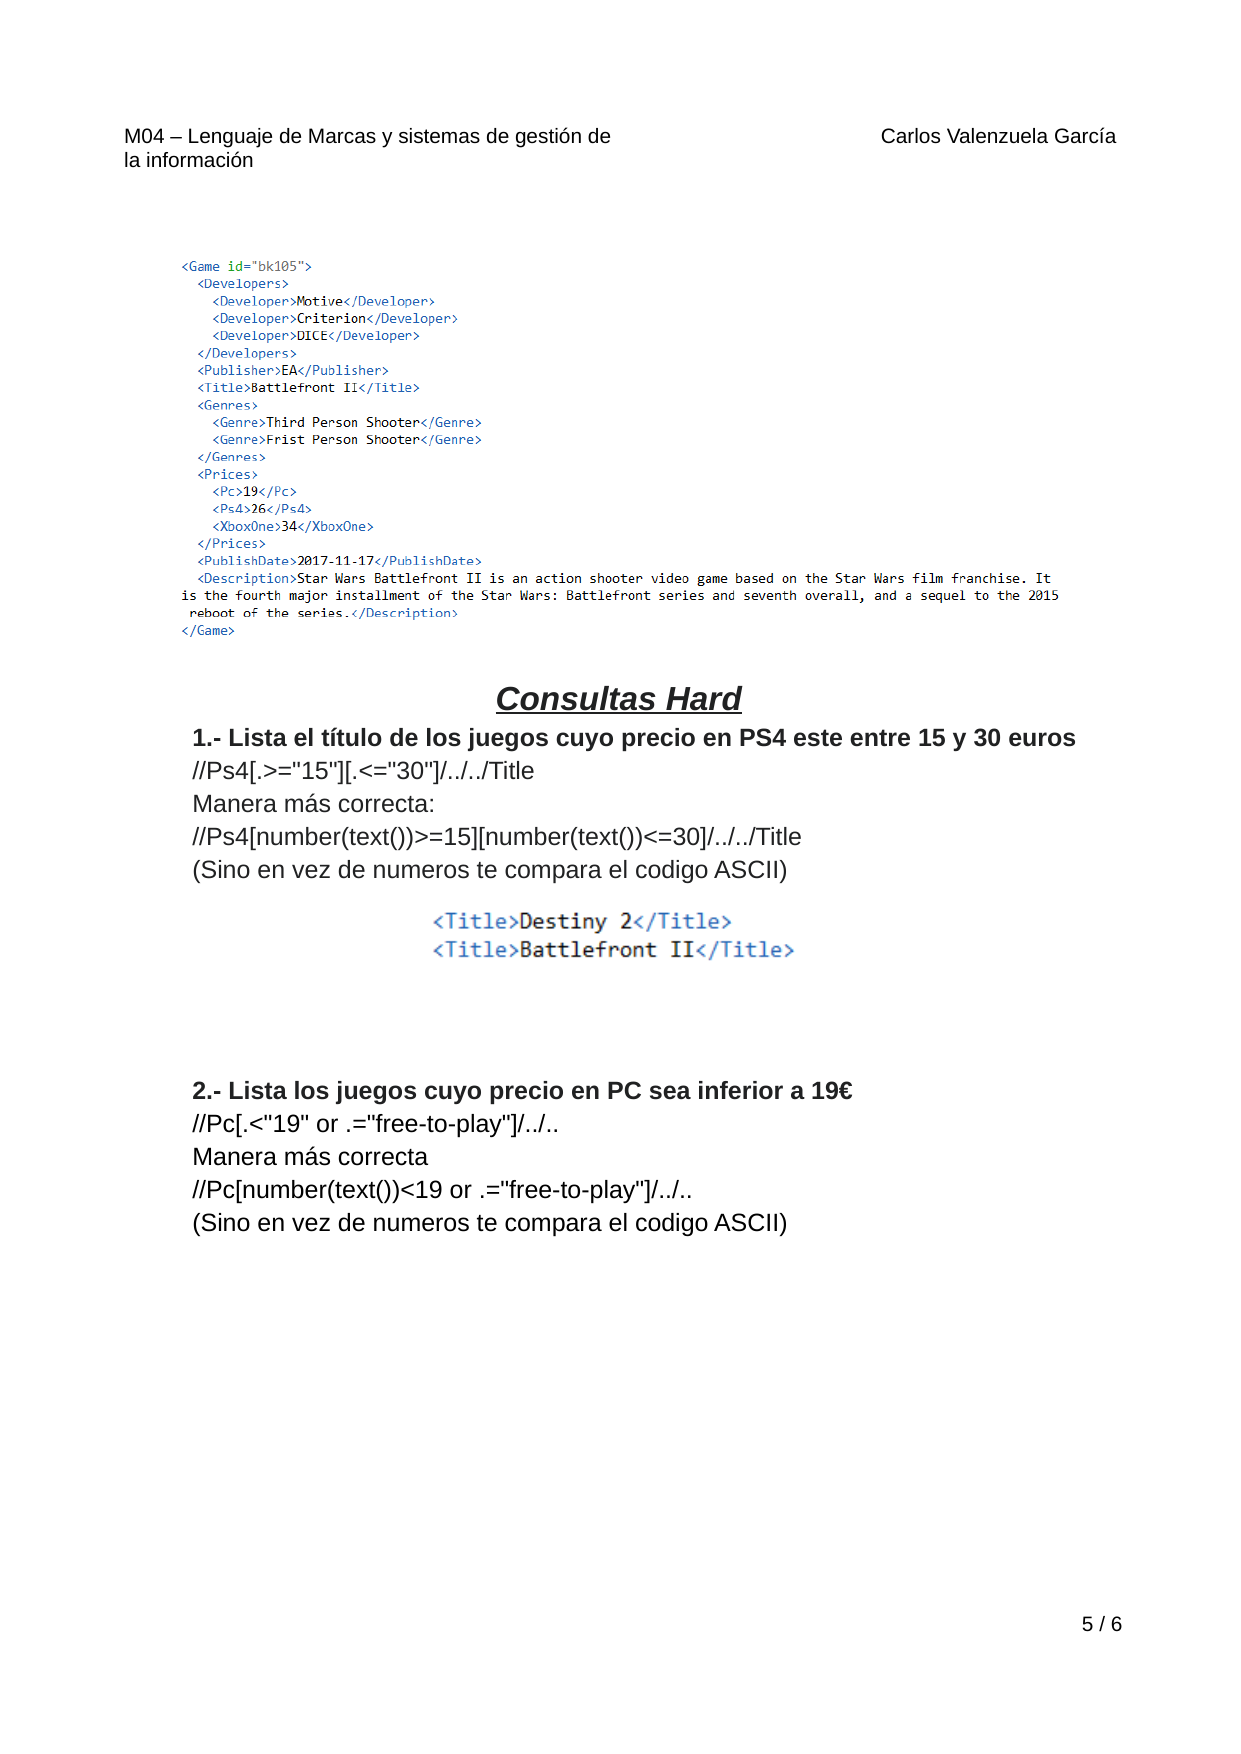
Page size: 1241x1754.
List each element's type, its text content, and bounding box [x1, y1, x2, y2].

text (Sino en vez de numeros te compara el codigo ASCII) [118, 1208, 1122, 1237]
text (Sino en vez de numeros te compara el codigo ASCII) [118, 855, 1122, 884]
text 1.- Lista el título de los juegos cuyo precio en PS4 este entre 15 y 30 euros [118, 723, 1122, 752]
text Manera más correcta: [118, 789, 1122, 818]
text //Ps4[number(text())>=15][number(text())<=30]/../../Title [118, 822, 1122, 851]
picture [423, 902, 817, 973]
text Manera más correcta [118, 1142, 1122, 1171]
list Consultas Hard [118, 679, 1122, 717]
picture [178, 254, 1062, 642]
text //Ps4[.>="15"][.<="30"]/../../Title [118, 756, 1122, 785]
text //Pc[.<"19" or .="free-to-play"]/../.. [118, 1109, 1122, 1138]
text 2.- Lista los juegos cuyo precio en PC sea inferior a 19€ [118, 1076, 1122, 1105]
text //Pc[number(text())<19 or .="free-to-play"]/../.. [118, 1175, 1122, 1204]
